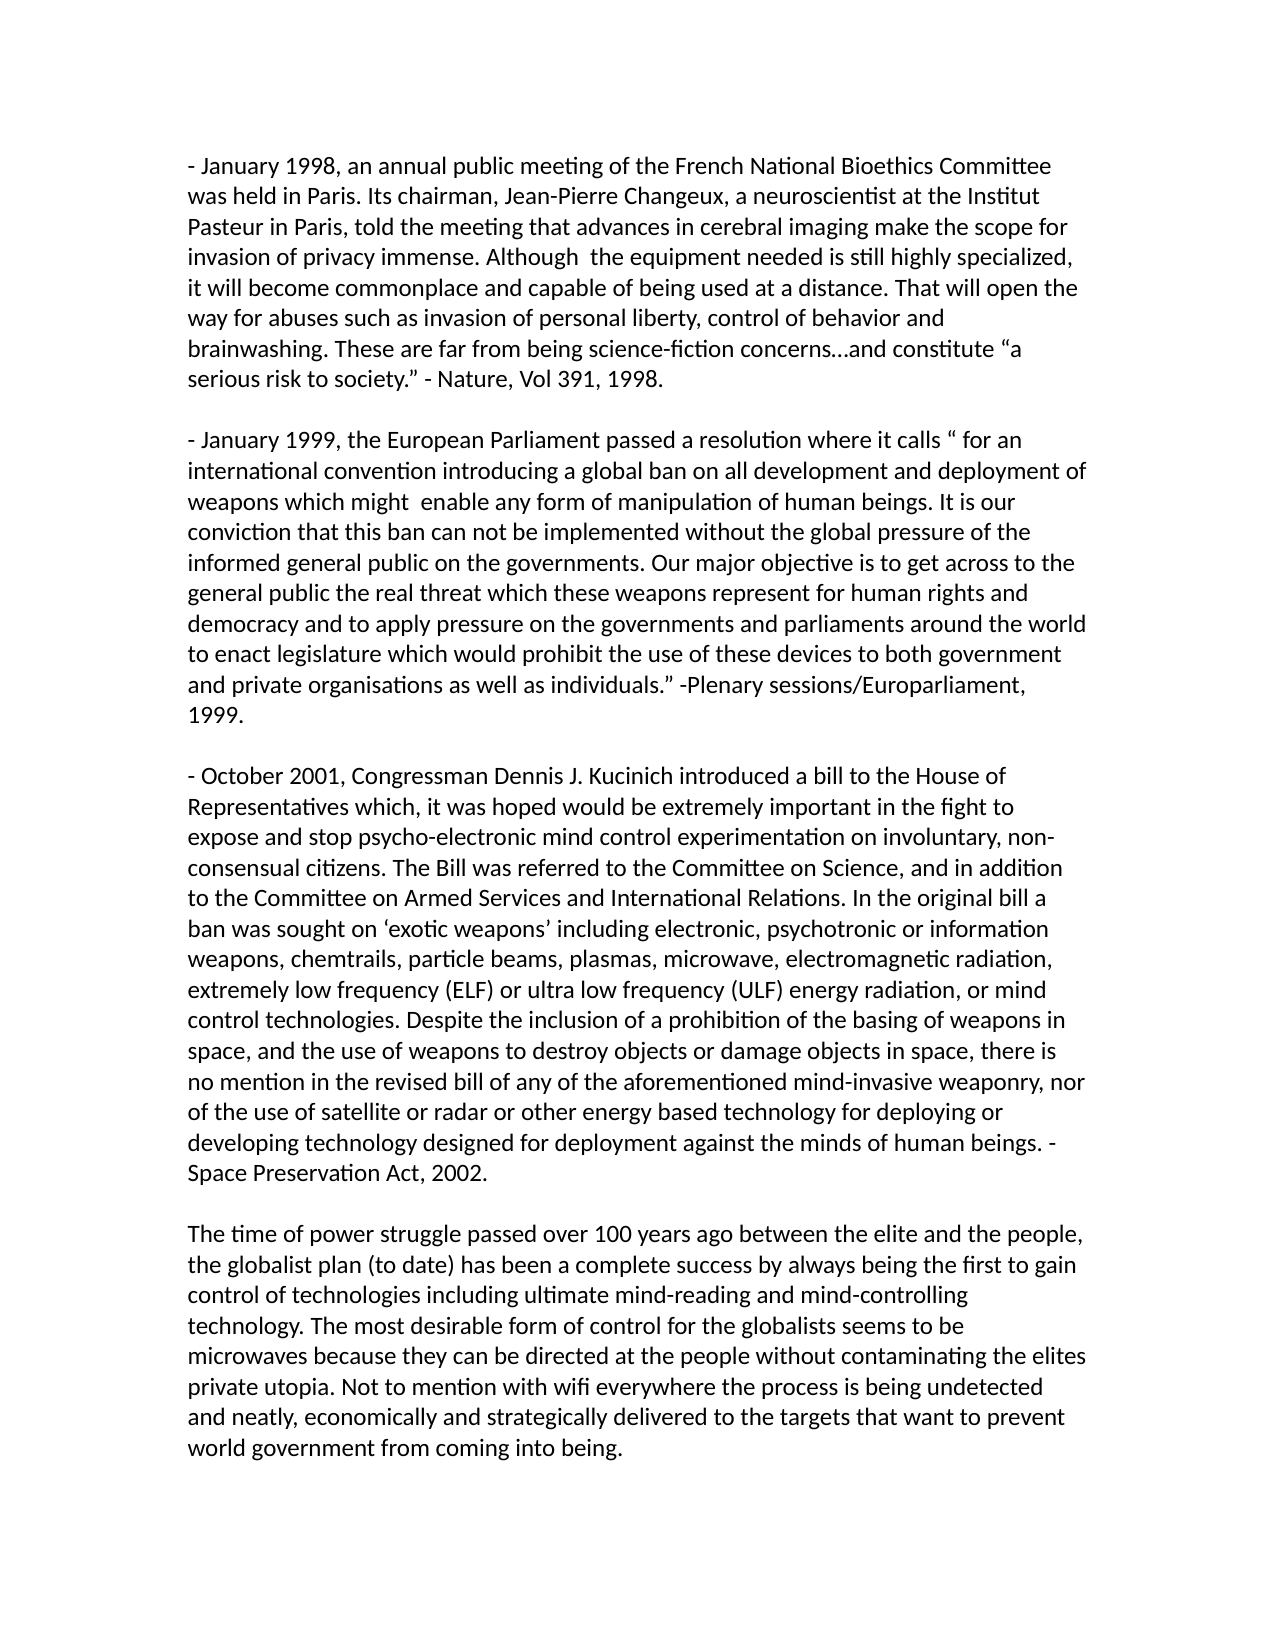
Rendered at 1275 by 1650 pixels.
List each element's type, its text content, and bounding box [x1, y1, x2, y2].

text - January 1998, an annual public meeting of the French National Bioethics Committee was held in Paris. Its chairman, Jean-Pierre Changeux, a neuroscientist at the Institut Pasteur in Paris, told the meeting that advances in cerebral imaging make the scope for invasion of privacy immense. Although the equipment needed is still highly specialized, it will become commonplace and capable of being used at a distance. That will open the way for abuses such as invasion of personal liberty, control of behavior and brainwashing. These are far from being science-fiction concerns…and constitute “a serious risk to society.” - Nature, Vol 391, 1998. [187, 150, 1087, 394]
text - January 1999, the European Parliament passed a resolution where it calls “ for an international convention introducing a global ban on all development and deployment of weapons which might enable any form of manipulation of human beings. It is our conviction that this ban can not be implemented without the global pressure of the informed general public on the governments. Our major objective is to get across to the general public the real threat which these weapons represent for human rights and democracy and to apply pressure on the governments and parliaments around the world to enact legislature which would prohibit the use of these devices to both government and private organisations as well as individuals.” -Plenary sessions/Europarliament, 1999. [187, 425, 1087, 730]
text - October 2001, Congressman Dennis J. Kucinich introduced a bill to the House of Representatives which, it was hoped would be extremely important in the fight to expose and stop psycho-electronic mind control experimentation on involuntary, non-consensual citizens. The Bill was referred to the Committee on Science, and in addition to the Committee on Armed Services and International Relations. In the original bill a ban was sought on ‘exotic weapons’ including electronic, psychotronic or information weapons, chemtrails, particle beams, plasmas, microwave, electromagnetic radiation, extremely low frequency (ELF) or ultra low frequency (ULF) energy radiation, or mind control technologies. Despite the inclusion of a prohibition of the basing of weapons in space, and the use of weapons to destroy objects or damage objects in space, there is no mention in the revised bill of any of the aforementioned mind-invasive weaponry, nor of the use of satellite or radar or other energy based technology for deploying or developing technology designed for deployment against the minds of human beings. - Space Preservation Act, 2002. [187, 760, 1087, 1188]
text The time of power struggle passed over 100 years ago between the elite and the people, the globalist plan (to date) has been a complete success by always being the first to gain control of technologies including ultimate mind-reading and mind-controlling technology. The most desirable form of control for the globalists seems to be microwaves because they can be directed at the people without contaminating the elites private utopia. Not to mention with wifi everywhere the process is being undetected and neatly, economically and strategically delivered to the targets that want to prevent world government from coming into being. [187, 1218, 1087, 1462]
